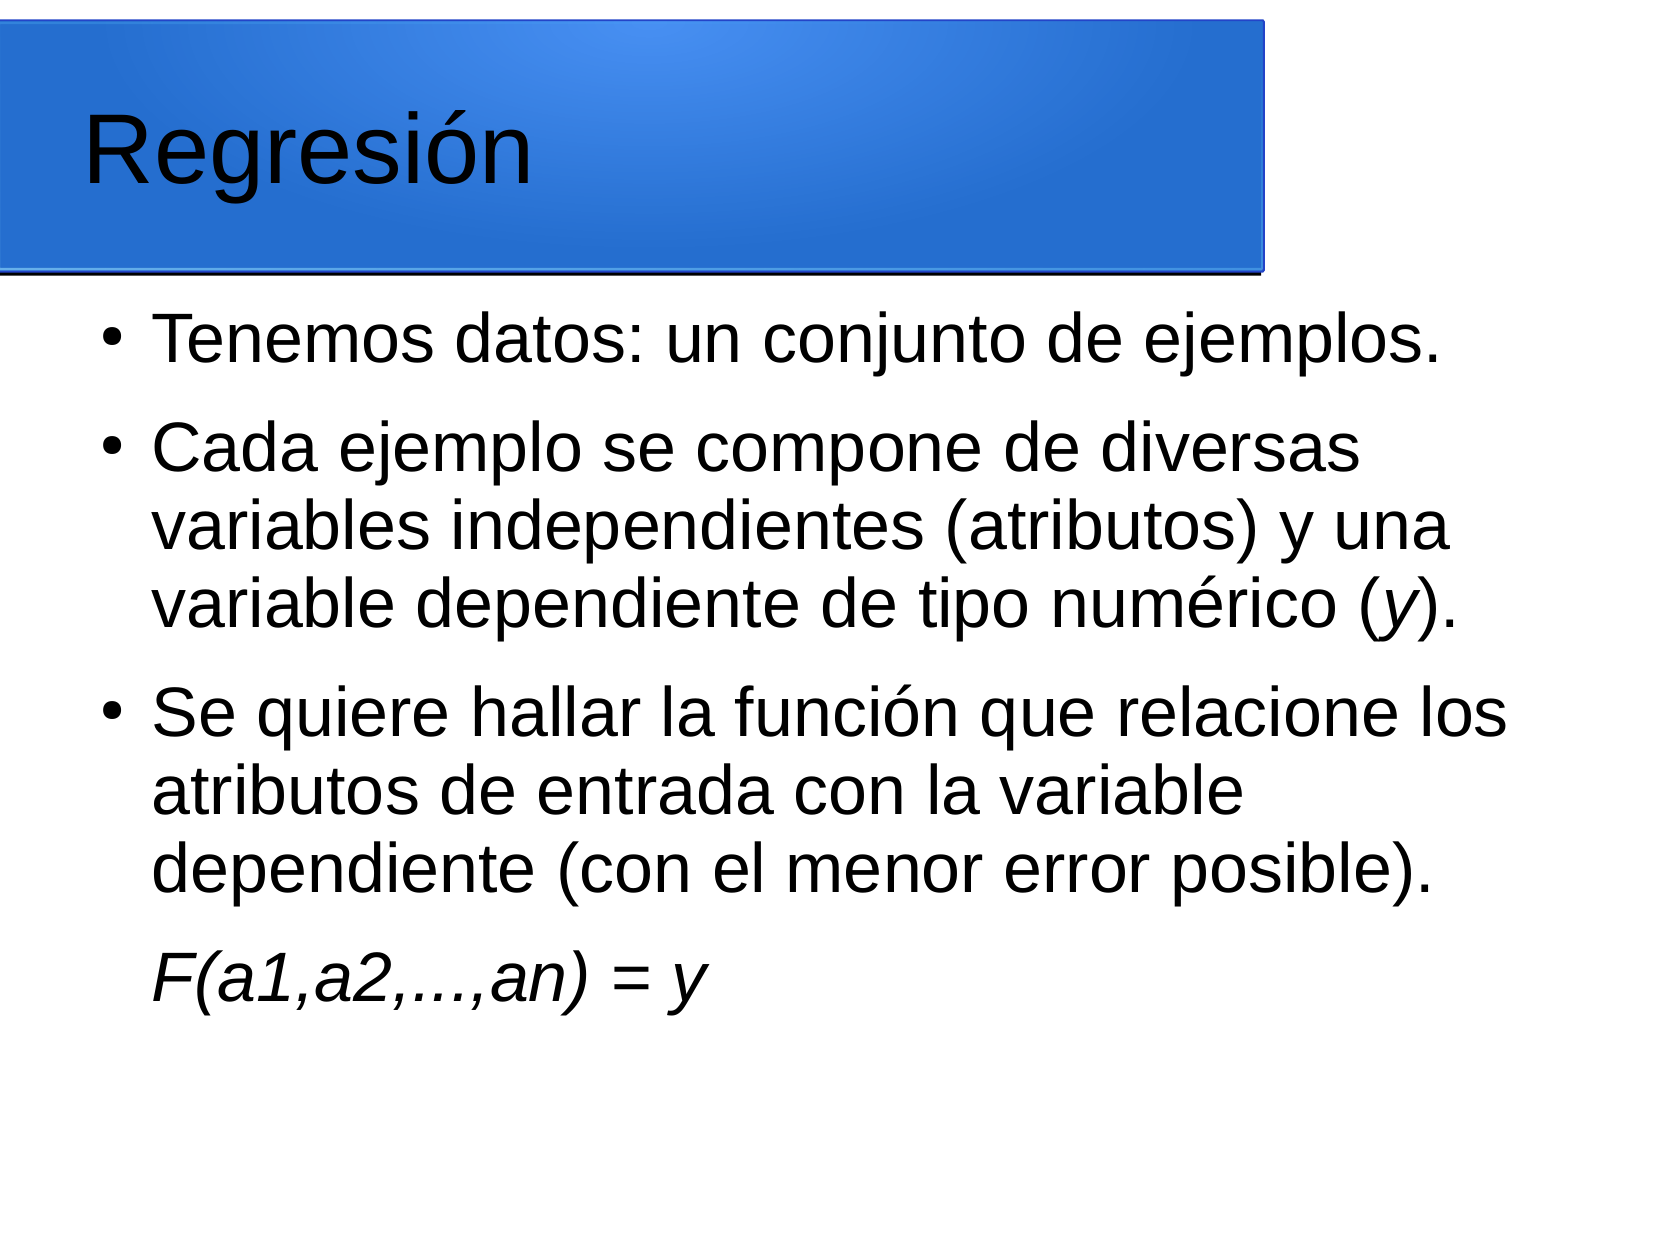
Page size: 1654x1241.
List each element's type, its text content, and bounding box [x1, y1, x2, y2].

title Regresión [82, 47, 1235, 252]
list Tenemos datos: un conjunto de ejemplos. Cada ejemplo se compone de diversas variables independientes (atributos) y una variable dependiente de tipo numérico (y). Se quiere hallar la función que relacione los atributos de entrada con la variable dependiente (con el menor error posible). F(a1,a2,...,an) = y [82, 299, 1571, 1019]
